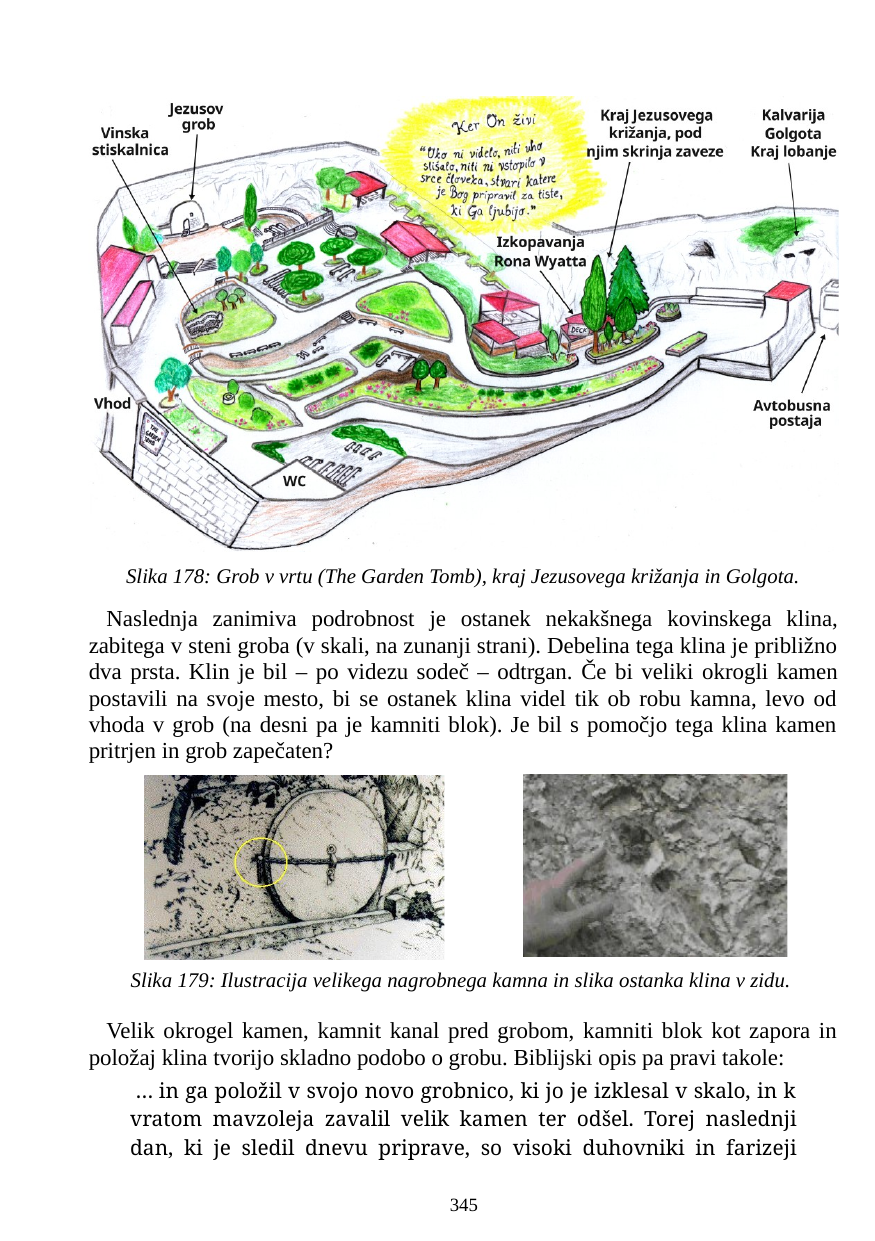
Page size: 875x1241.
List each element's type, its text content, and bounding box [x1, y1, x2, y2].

text Slika 179: Ilustracija velikega nagrobnega kamna in slika ostanka klina v zidu. [97, 966, 826, 992]
picture [523, 774, 788, 957]
text … in ga položil v svojo novo grobnico, ki jo je izklesal v skalo, in k vratom mavzoleja zavalil velik kamen ter odšel. Torej naslednji dan, ki je sledil dnevu priprave, so visoki duhovniki in farizeji [130, 1076, 797, 1161]
picture [144, 775, 445, 960]
text Slika 178: Grob v vrtu (The Garden Tomb), kraj Jezusovega križanja in Golgota. [88, 552, 839, 588]
picture [88, 96, 839, 552]
text [88, 73, 839, 96]
text Velik okrogel kamen, kamnit kanal pred grobom, kamniti blok kot zapora in položaj klina tvorijo skladno podobo o grobu. Biblijski opis pa pravi takole: [88, 966, 839, 1070]
text Naslednja zanimiva podrobnost je ostanek nekakšnega kovinskega klina, zabitega v steni groba (v skali, na zunanji strani). Debelina tega klina je približno dva prsta. Klin je bil – po videzu sodeč – odtrgan. Če bi veliki okrogli kamen postavili na svoje mesto, bi se ostanek klina videl tik ob robu kamna, levo od vhoda v grob (na desni pa je kamniti blok). Je bil s pomočjo tega klina kamen pritrjen in grob zapečaten? [88, 588, 839, 764]
